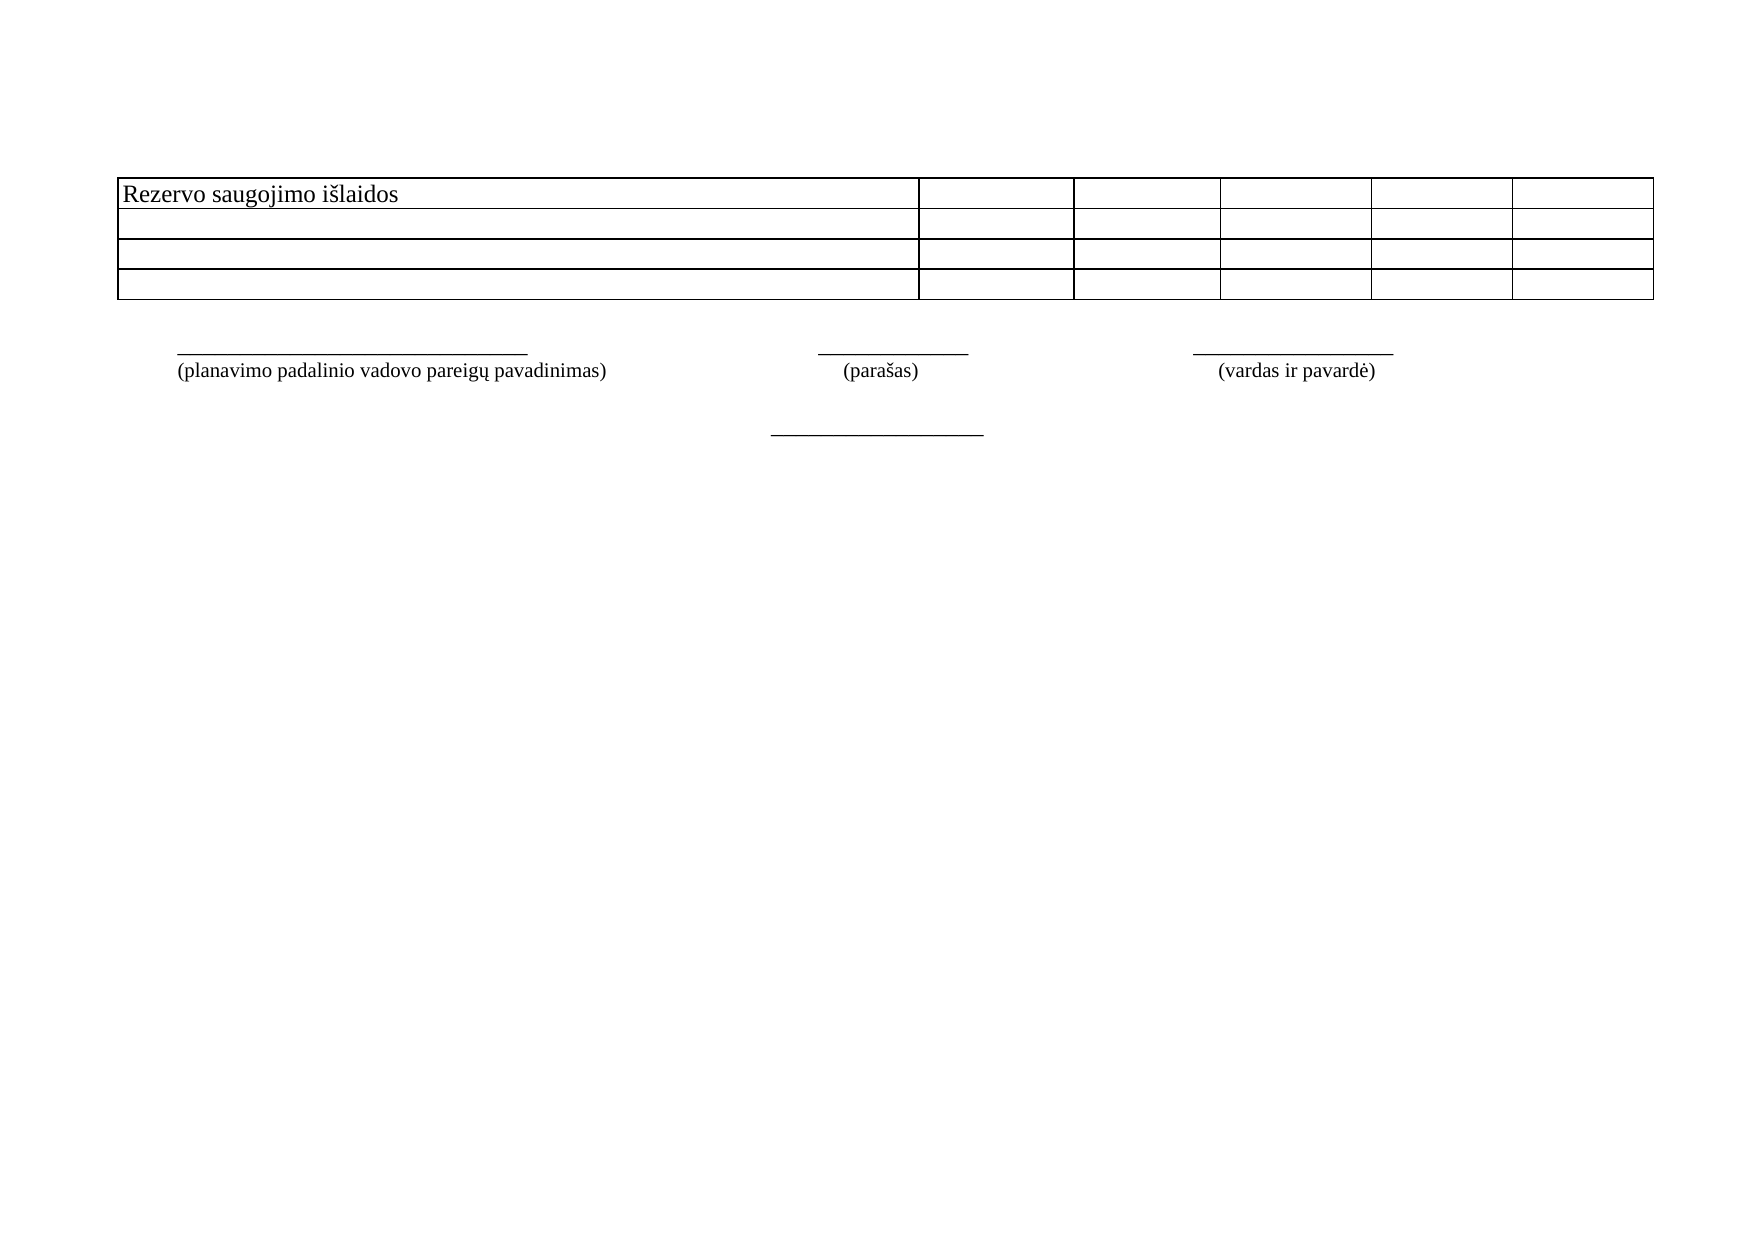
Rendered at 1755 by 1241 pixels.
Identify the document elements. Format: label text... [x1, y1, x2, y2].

table_cell [1221, 240, 1371, 268]
table_cell [1075, 270, 1220, 298]
table_cell [1372, 270, 1512, 298]
text (planavimo padalinio vadovo pareigų pavadinimas) (parašas) (vardas ir pavardė) [118, 357, 1636, 382]
table_cell [1372, 209, 1512, 238]
table_cell [1221, 209, 1371, 238]
table_cell Rezervo saugojimo išlaidos [119, 179, 918, 207]
table_cell [1372, 179, 1512, 207]
table_cell [119, 270, 918, 298]
table_cell [1513, 179, 1653, 207]
table_cell [1075, 209, 1220, 238]
text _________________ [118, 410, 1636, 439]
table_cell [1513, 270, 1653, 298]
table_cell [1513, 209, 1653, 238]
table_cell [119, 240, 918, 268]
table_cell [1075, 179, 1220, 207]
table_cell [920, 270, 1073, 298]
table_cell [1075, 240, 1220, 268]
table_cell [119, 209, 918, 238]
table_cell [1221, 270, 1371, 298]
table_cell [1372, 240, 1512, 268]
table_cell [920, 209, 1073, 238]
table_cell [920, 240, 1073, 268]
table_cell [920, 179, 1073, 207]
table_cell [1221, 179, 1371, 207]
text ____________________________ ____________ ________________ [118, 329, 1636, 357]
table_cell [1513, 240, 1653, 268]
